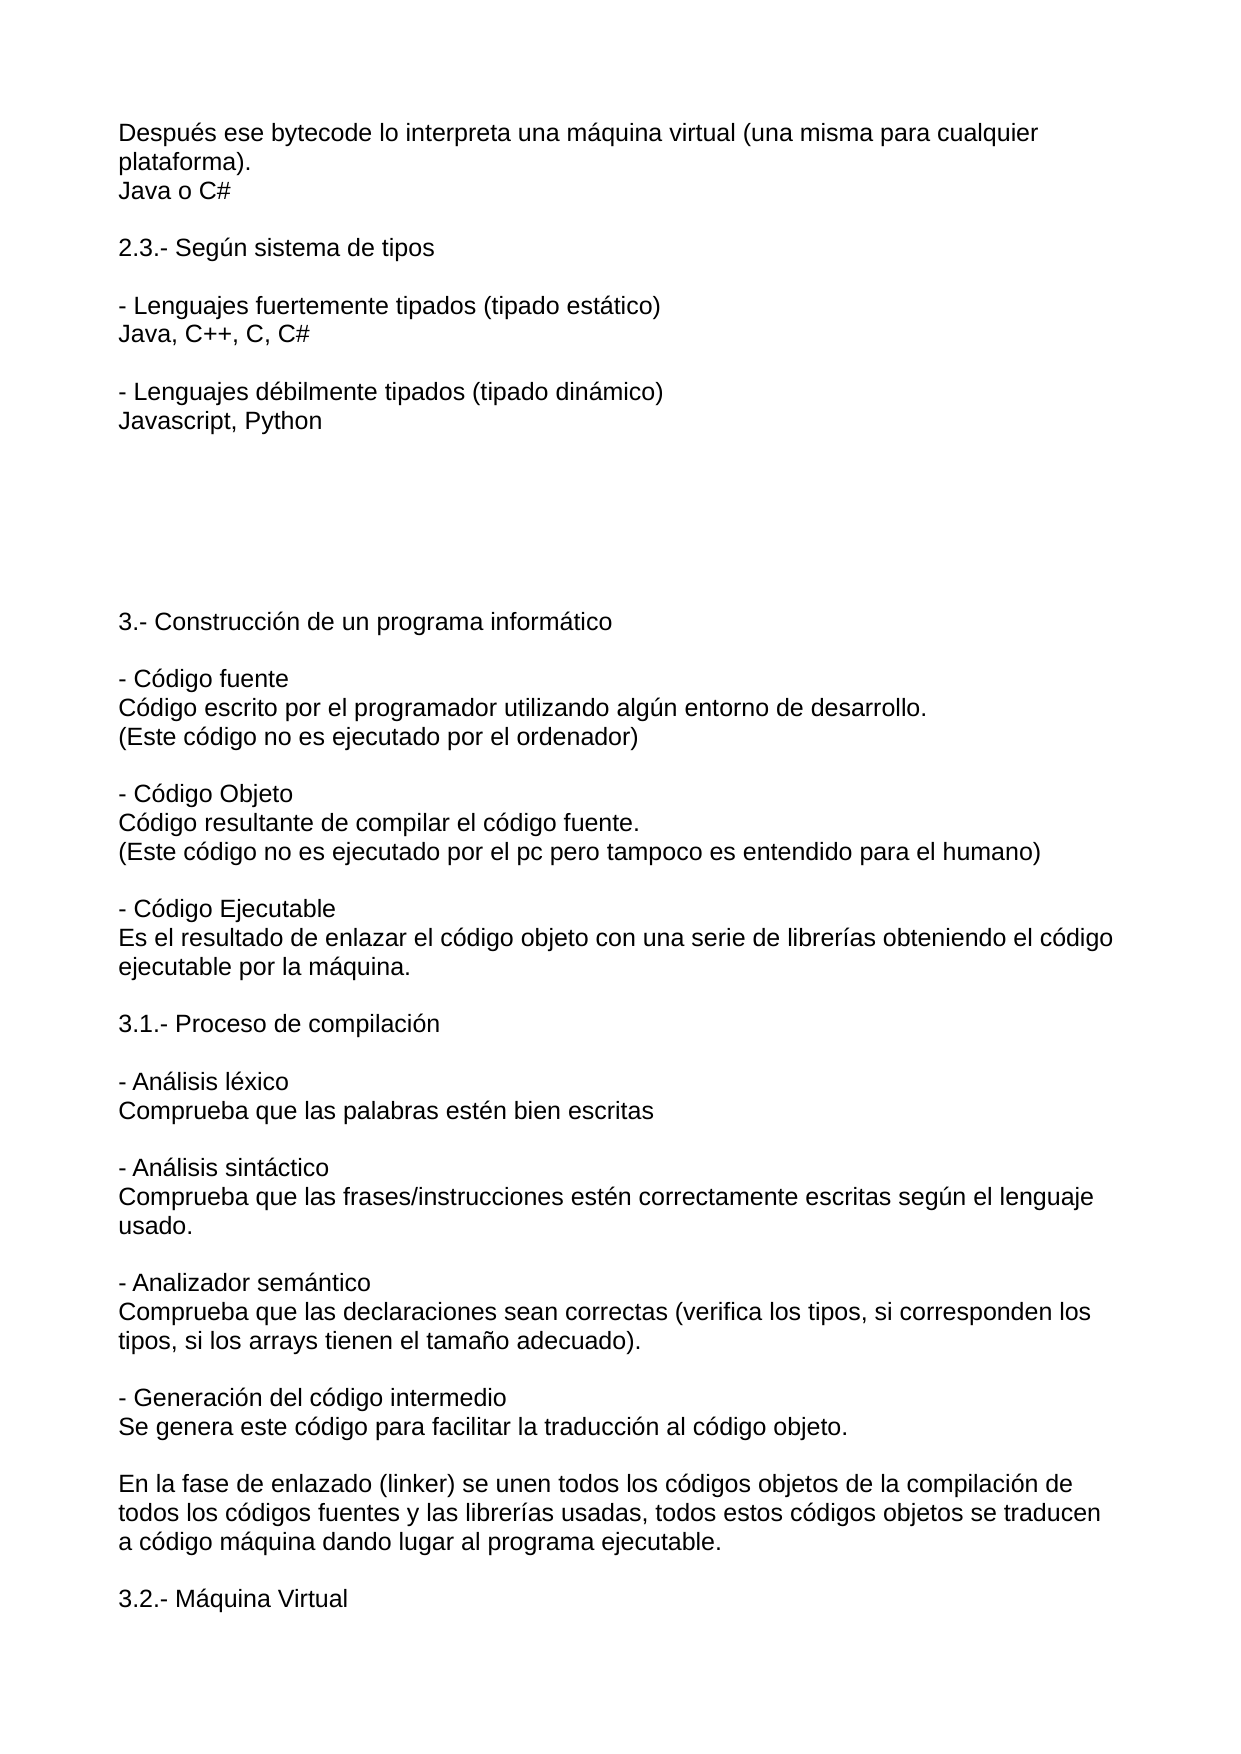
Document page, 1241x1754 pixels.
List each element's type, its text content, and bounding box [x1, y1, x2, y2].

text - Código fuente [118, 664, 1122, 693]
text (Este código no es ejecutado por el ordenador) [118, 722, 1122, 751]
text Es el resultado de enlazar el código objeto con una serie de librerías obteniendo el código ejecutable por la máquina. [118, 923, 1122, 981]
text - Analizador semántico [118, 1268, 1122, 1297]
text 2.3.- Según sistema de tipos [118, 233, 1122, 262]
text Comprueba que las frases/instrucciones estén correctamente escritas según el lenguaje usado. [118, 1182, 1122, 1239]
text Se genera este código para facilitar la traducción al código objeto. [118, 1412, 1122, 1441]
text 3.1.- Proceso de compilación [118, 1009, 1122, 1038]
text 3.2.- Máquina Virtual [118, 1584, 1122, 1613]
text - Análisis sintáctico [118, 1153, 1122, 1182]
text - Código Ejecutable [118, 894, 1122, 923]
text Javascript, Python [118, 406, 1122, 434]
text - Lenguajes débilmente tipados (tipado dinámico) [118, 377, 1122, 406]
text 3.- Construcción de un programa informático [118, 607, 1122, 636]
text Java, C++, C, C# [118, 319, 1122, 348]
text Java o C# [118, 176, 1122, 204]
text - Código Objeto [118, 779, 1122, 808]
text En la fase de enlazado (linker) se unen todos los códigos objetos de la compilación de todos los códigos fuentes y las librerías usadas, todos estos códigos objetos se traducen a código máquina dando lugar al programa ejecutable. [118, 1469, 1122, 1556]
text Código resultante de compilar el código fuente. [118, 808, 1122, 837]
text (Este código no es ejecutado por el pc pero tampoco es entendido para el humano) [118, 837, 1122, 866]
text - Generación del código intermedio [118, 1383, 1122, 1412]
text - Análisis léxico [118, 1067, 1122, 1096]
text Comprueba que las declaraciones sean correctas (verifica los tipos, si corresponden los tipos, si los arrays tienen el tamaño adecuado). [118, 1297, 1122, 1354]
text Después ese bytecode lo interpreta una máquina virtual (una misma para cualquier plataforma). [118, 118, 1122, 176]
text Comprueba que las palabras estén bien escritas [118, 1096, 1122, 1124]
text Código escrito por el programador utilizando algún entorno de desarrollo. [118, 693, 1122, 722]
text - Lenguajes fuertemente tipados (tipado estático) [118, 291, 1122, 319]
